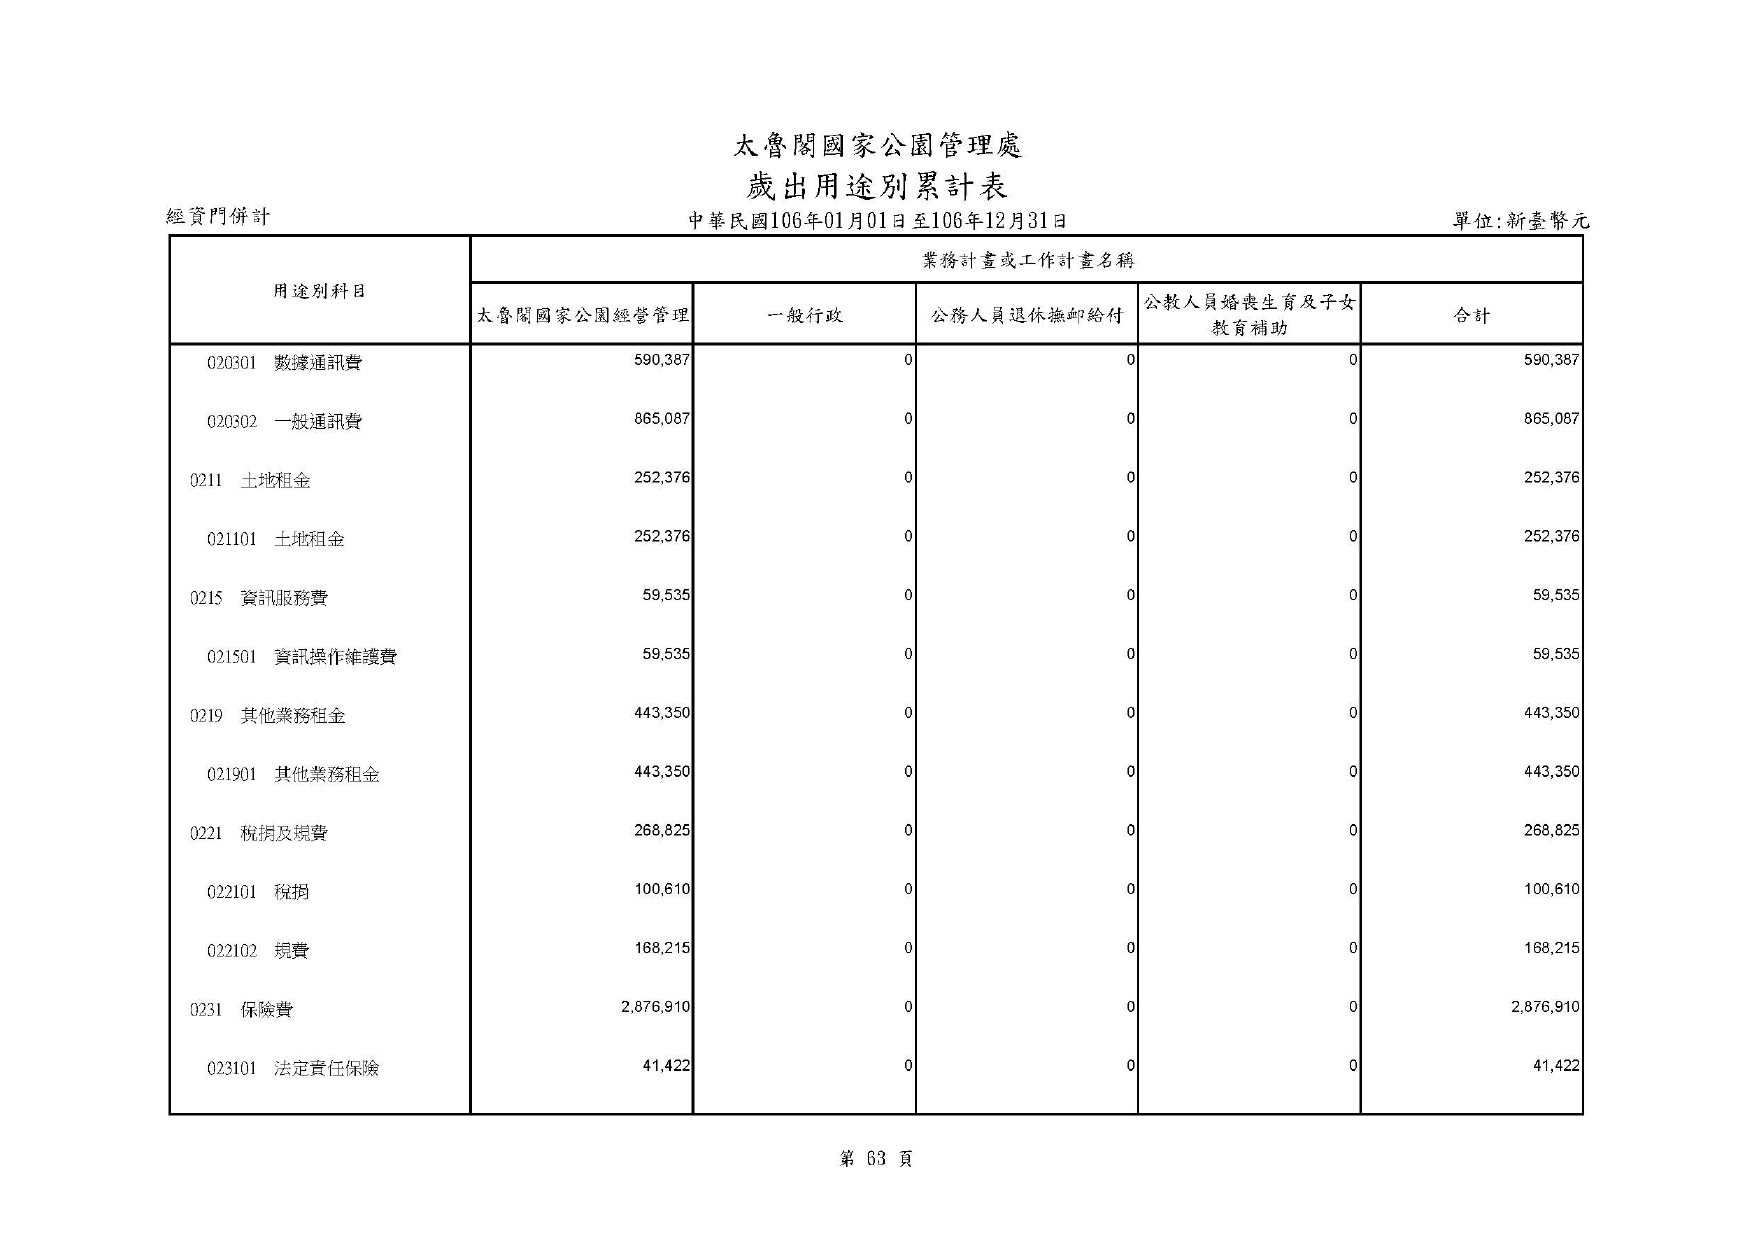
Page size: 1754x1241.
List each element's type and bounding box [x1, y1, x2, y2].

picture [59, 59, 1695, 1216]
